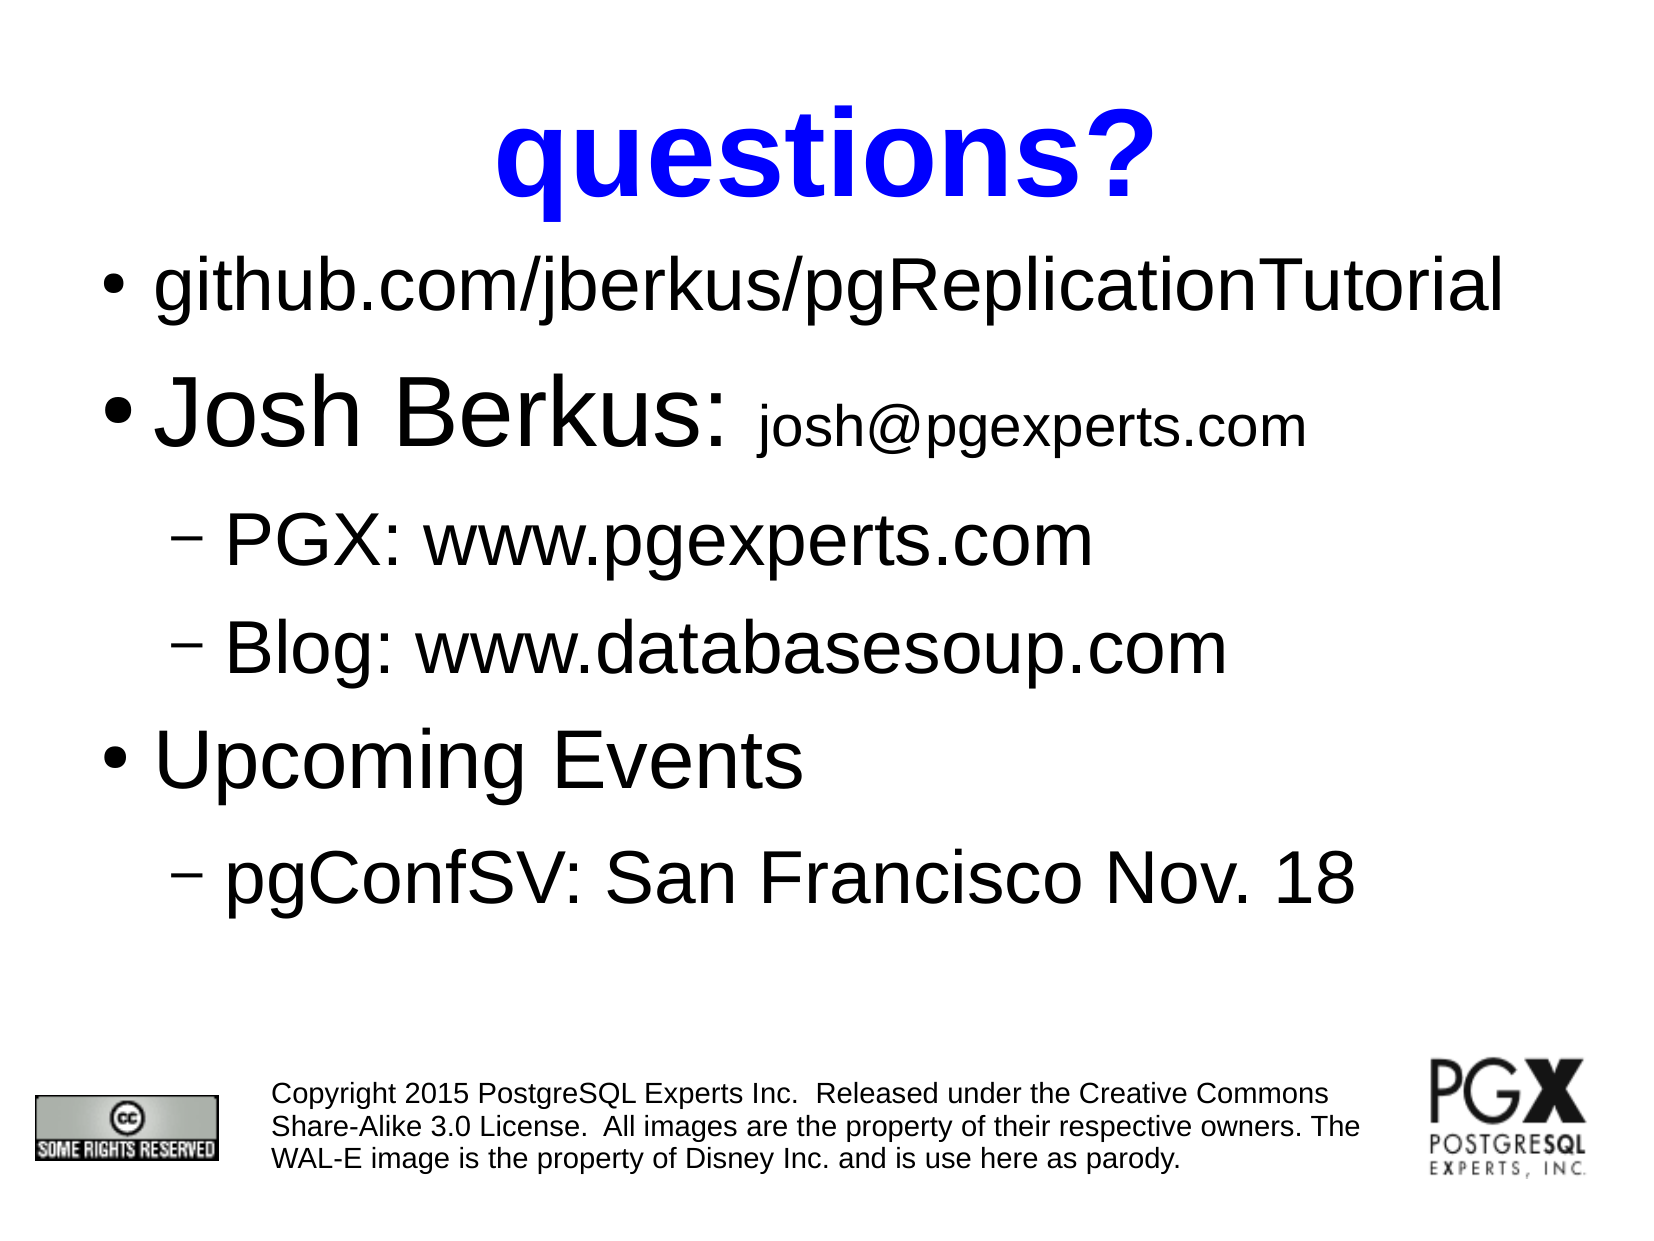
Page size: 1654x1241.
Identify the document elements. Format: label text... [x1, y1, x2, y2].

title questions? [82, 56, 1571, 242]
text_box Copyright 2015 PostgreSQL Experts Inc. Released under the Creative Commons Share-Alike 3.0 License. All images are the property of their respective owners. The WAL-E image is the property of Disney Inc. and is use here as parody. [256, 1069, 1378, 1183]
picture [1426, 1052, 1594, 1179]
picture [35, 1095, 219, 1161]
list github.com/jberkus/pgReplicationTutorial Josh Berkus: josh@pgexperts.com PGX: www.pgexperts.com Blog: www.databasesoup.com Upcoming Events pgConfSV: San Francisco Nov. 18 [82, 242, 1571, 1047]
